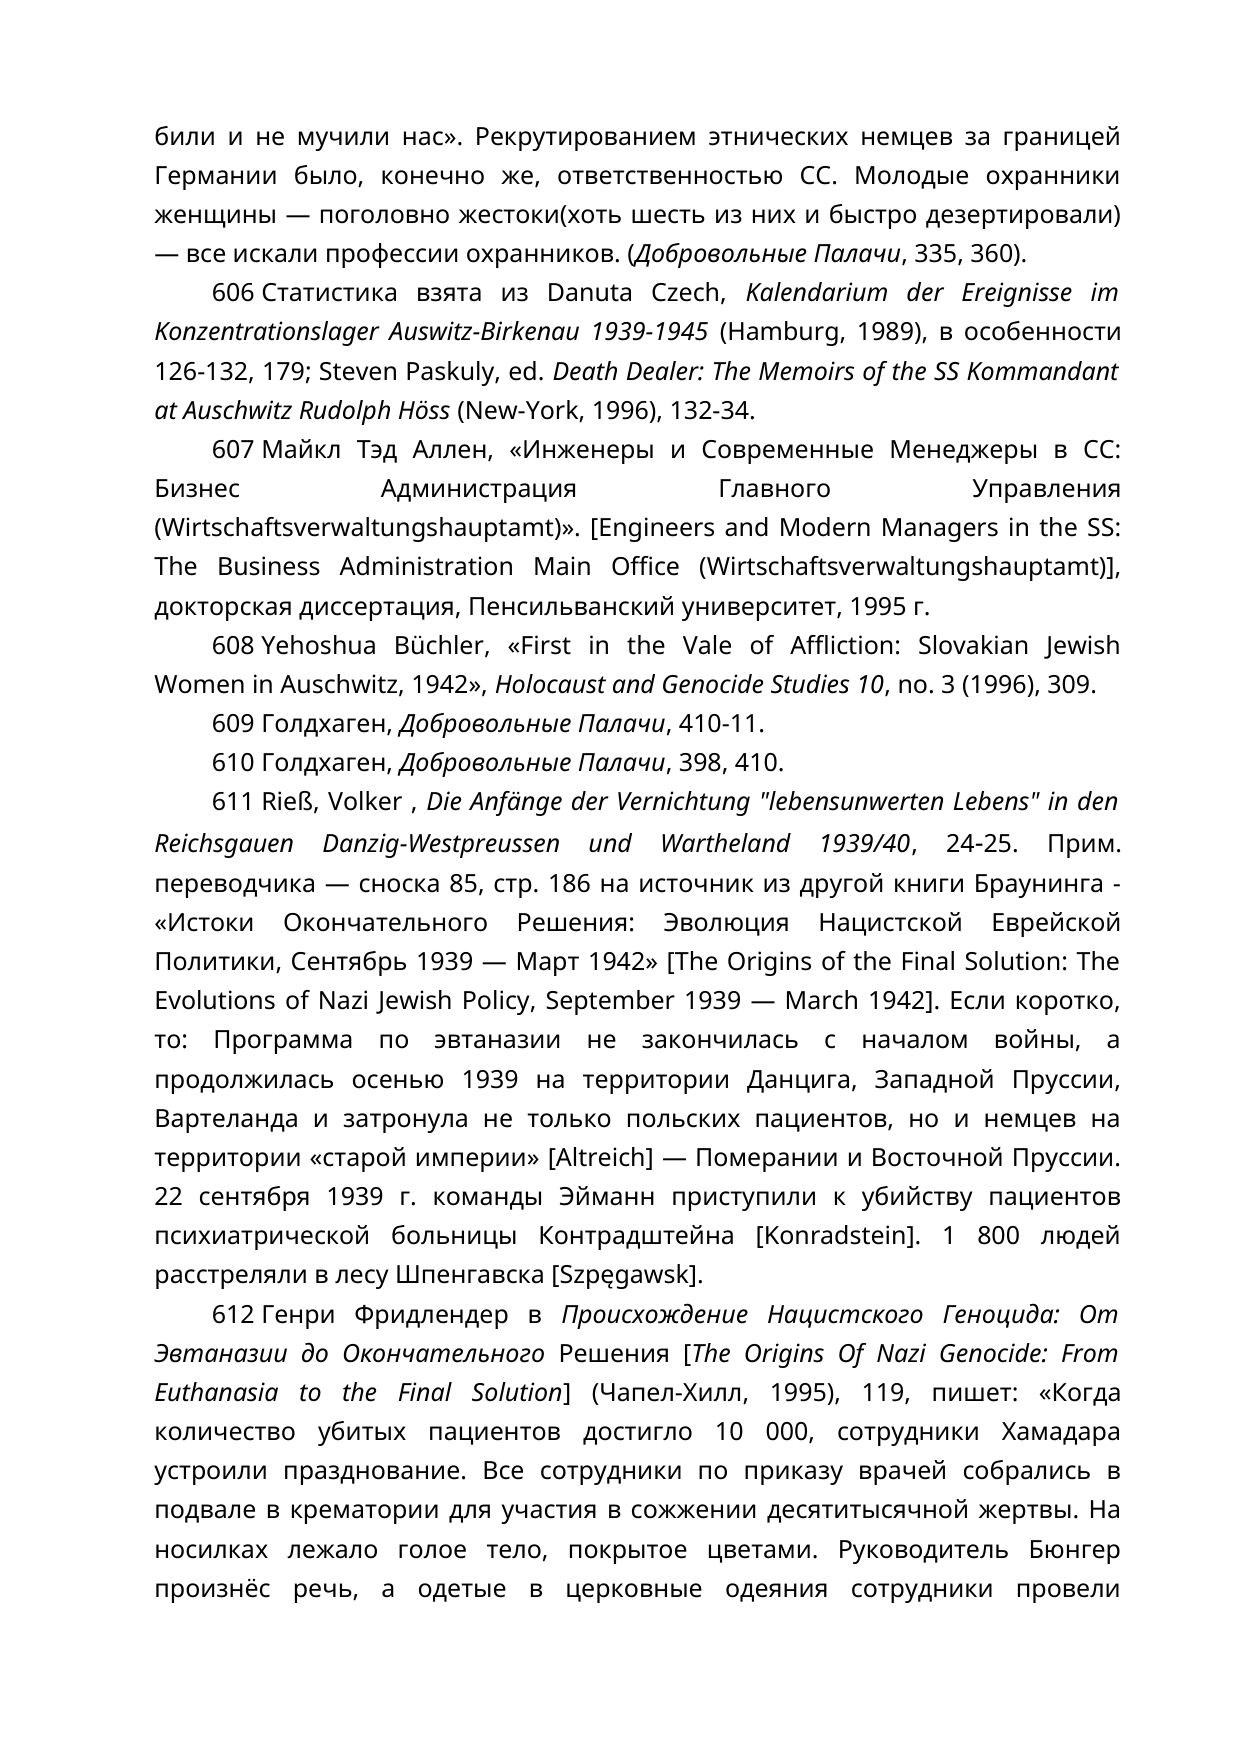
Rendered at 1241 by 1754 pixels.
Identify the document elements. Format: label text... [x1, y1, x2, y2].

text били и не мучили нас». Рекрутированием этнических немцев за границей Германии было, конечно же, ответственностью СС. Молодые охранники женщины — поголовно жестоки(хоть шесть из них и быстро дезертировали) — все искали профессии охранников. (Добровольные Палачи, 335, 360). [118, 118, 1122, 270]
text Yehoshua Büchler, «First in the Vale of Affliction: Slovakian Jewish Women in Auschwitz, 1942», Holocaust and Genocide Studies 10, no. 3 (1996), 309. [118, 627, 1122, 701]
text Голдхаген, Добровольные Палачи, 398, 410. [118, 745, 1122, 779]
text Генри Фридлендер в Происхождение Нацистского Геноцида: От Эвтаназии до Окончательного Решения [The Origins Of Nazi Genocide: From Euthanasia to the Final Solution] (Чапел-Хилл, 1995), 119, пишет: «Когда количество убитых пациентов достигло 10 000, сотрудники Хамадара устроили празднование. Все сотрудники по приказу врачей собрались в подвале в крематории для участия в сожжении десятитысячной жертвы. На носилках лежало голое тело, покрытое цветами. Руководитель Бюнгер произнёс речь, а одетые в церковные одеяния сотрудники провели [118, 1296, 1122, 1604]
text Майкл Тэд Аллен, «Инженеры и Современные Менеджеры в СС: Бизнес Администрация Главного Управления (Wirtschaftsverwaltungshauptamt)». [Engineers and Modern Managers in the SS: The Business Administration Main Office (Wirtschaftsverwaltungshauptamt)], докторская диссертация, Пенсильванский университет, 1995 г. [118, 431, 1122, 622]
text Статистика взята из Danuta Czech, Kalendarium der Ereignisse im Konzentrationslager Auswitz-Birkenau 1939-1945 (Hamburg, 1989), в особенности 126-132, 179; Steven Paskuly, ed. Death Dealer: The Memoirs of the SS Kommandant at Auschwitz Rudolph Höss (New-York, 1996), 132-34. [118, 275, 1122, 426]
text Rieß, Volker , Die Anfänge der Vernichtung "lebensunwerten Lebens" in den Reichsgauen Danzig-Westpreussen und Wartheland 1939/40, 24-25. Прим. переводчика — сноска 85, стр. 186 на источник из другой книги Браунинга - «Истоки Окончательного Решения: Эволюция Нацистской Еврейской Политики, Сентябрь 1939 — Март 1942» [The Origins of the Final Solution: The Evolutions of Nazi Jewish Policy, September 1939 — March 1942]. Если коротко, то: Программа по эвтаназии не закончилась с началом войны, а продолжилась осенью 1939 на территории Данцига, Западной Пруссии, Вартеланда и затронула не только польских пациентов, но и немцев на территории «старой империи» [Altreich] — Померании и Восточной Пруссии. 22 сентября 1939 г. команды Эйманн приступили к убийству пациентов психиатрической больницы Контрадштейна [Konradstein]. 1 800 людей расстреляли в лесу Шпенгавска [Szpęgawsk]. [118, 784, 1122, 1291]
text Голдхаген, Добровольные Палачи, 410-11. [118, 706, 1122, 740]
